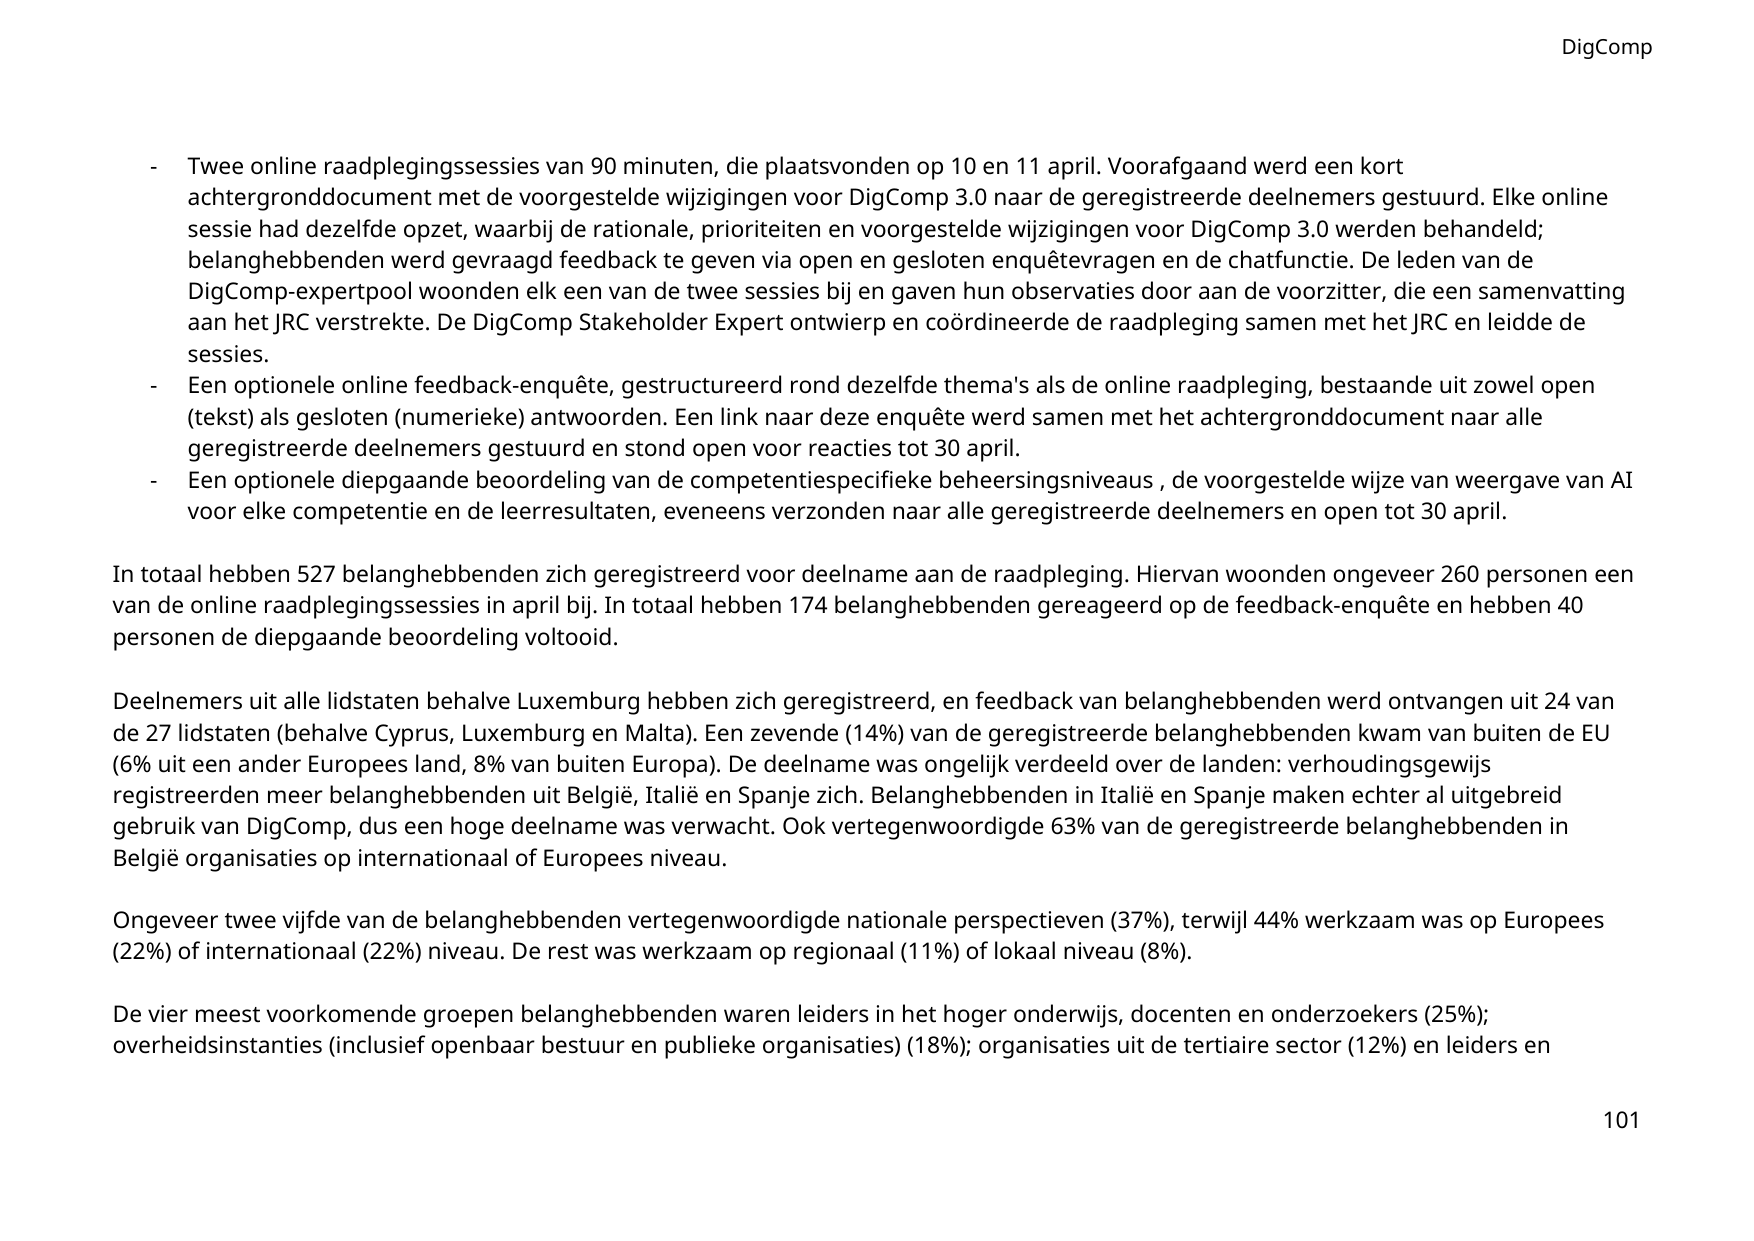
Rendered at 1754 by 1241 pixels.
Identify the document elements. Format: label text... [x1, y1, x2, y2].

list Een optionele diepgaande beoordeling van de competentiespecifieke beheersingsniveaus , de voorgestelde wijze van weergave van AI voor elke competentie en de leerresultaten, eveneens verzonden naar alle geregistreerde deelnemers en open tot 30 april. [150, 464, 1641, 526]
text In totaal hebben 527 belanghebbenden zich geregistreerd voor deelname aan de raadpleging. Hiervan woonden ongeveer 260 personen een van de online raadplegingssessies in april bij. In totaal hebben 174 belanghebbenden gereageerd op de feedback-enquête en hebben 40 personen de diepgaande beoordeling voltooid. [112, 558, 1641, 652]
list Een optionele online feedback-enquête, gestructureerd rond dezelfde thema's als de online raadpleging, bestaande uit zowel open (tekst) als gesloten (numerieke) antwoorden. Een link naar deze enquête werd samen met het achtergronddocument naar alle geregistreerde deelnemers gestuurd en stond open voor reacties tot 30 april. [150, 369, 1641, 463]
text Deelnemers uit alle lidstaten behalve Luxemburg hebben zich geregistreerd, en feedback van belanghebbenden werd ontvangen uit 24 van de 27 lidstaten (behalve Cyprus, Luxemburg en Malta). Een zevende (14%) van de geregistreerde belanghebbenden kwam van buiten de EU (6% uit een ander Europees land, 8% van buiten Europa). De deelname was ongelijk verdeeld over de landen: verhoudingsgewijs registreerden meer belanghebbenden uit België, Italië en Spanje zich. Belanghebbenden in Italië en Spanje maken echter al uitgebreid gebruik van DigComp, dus een hoge deelname was verwacht. Ook vertegenwoordigde 63% van de geregistreerde belanghebbenden in België organisaties op internationaal of Europees niveau. [112, 685, 1641, 873]
list Twee online raadplegingssessies van 90 minuten, die plaatsvonden op 10 en 11 april. Voorafgaand werd een kort achtergronddocument met de voorgestelde wijzigingen voor DigComp 3.0 naar de geregistreerde deelnemers gestuurd. Elke online sessie had dezelfde opzet, waarbij de rationale, prioriteiten en voorgestelde wijzigingen voor DigComp 3.0 werden behandeld; belanghebbenden werd gevraagd feedback te geven via open en gesloten enquêtevragen en de chatfunctie. De leden van de DigComp-expertpool woonden elk een van de twee sessies bij en gaven hun observaties door aan de voorzitter, die een samenvatting aan het JRC verstrekte. De DigComp Stakeholder Expert ontwierp en coördineerde de raadpleging samen met het JRC en leidde de sessies. [150, 150, 1641, 369]
text Ongeveer twee vijfde van de belanghebbenden vertegenwoordigde nationale perspectieven (37%), terwijl 44% werkzaam was op Europees (22%) of internationaal (22%) niveau. De rest was werkzaam op regionaal (11%) of lokaal niveau (8%). [112, 904, 1641, 966]
text De vier meest voorkomende groepen belanghebbenden waren leiders in het hoger onderwijs, docenten en onderzoekers (25%); overheidsinstanties (inclusief openbaar bestuur en publieke organisaties) (18%); organisaties uit de tertiaire sector (12%) en leiders en [112, 998, 1641, 1060]
